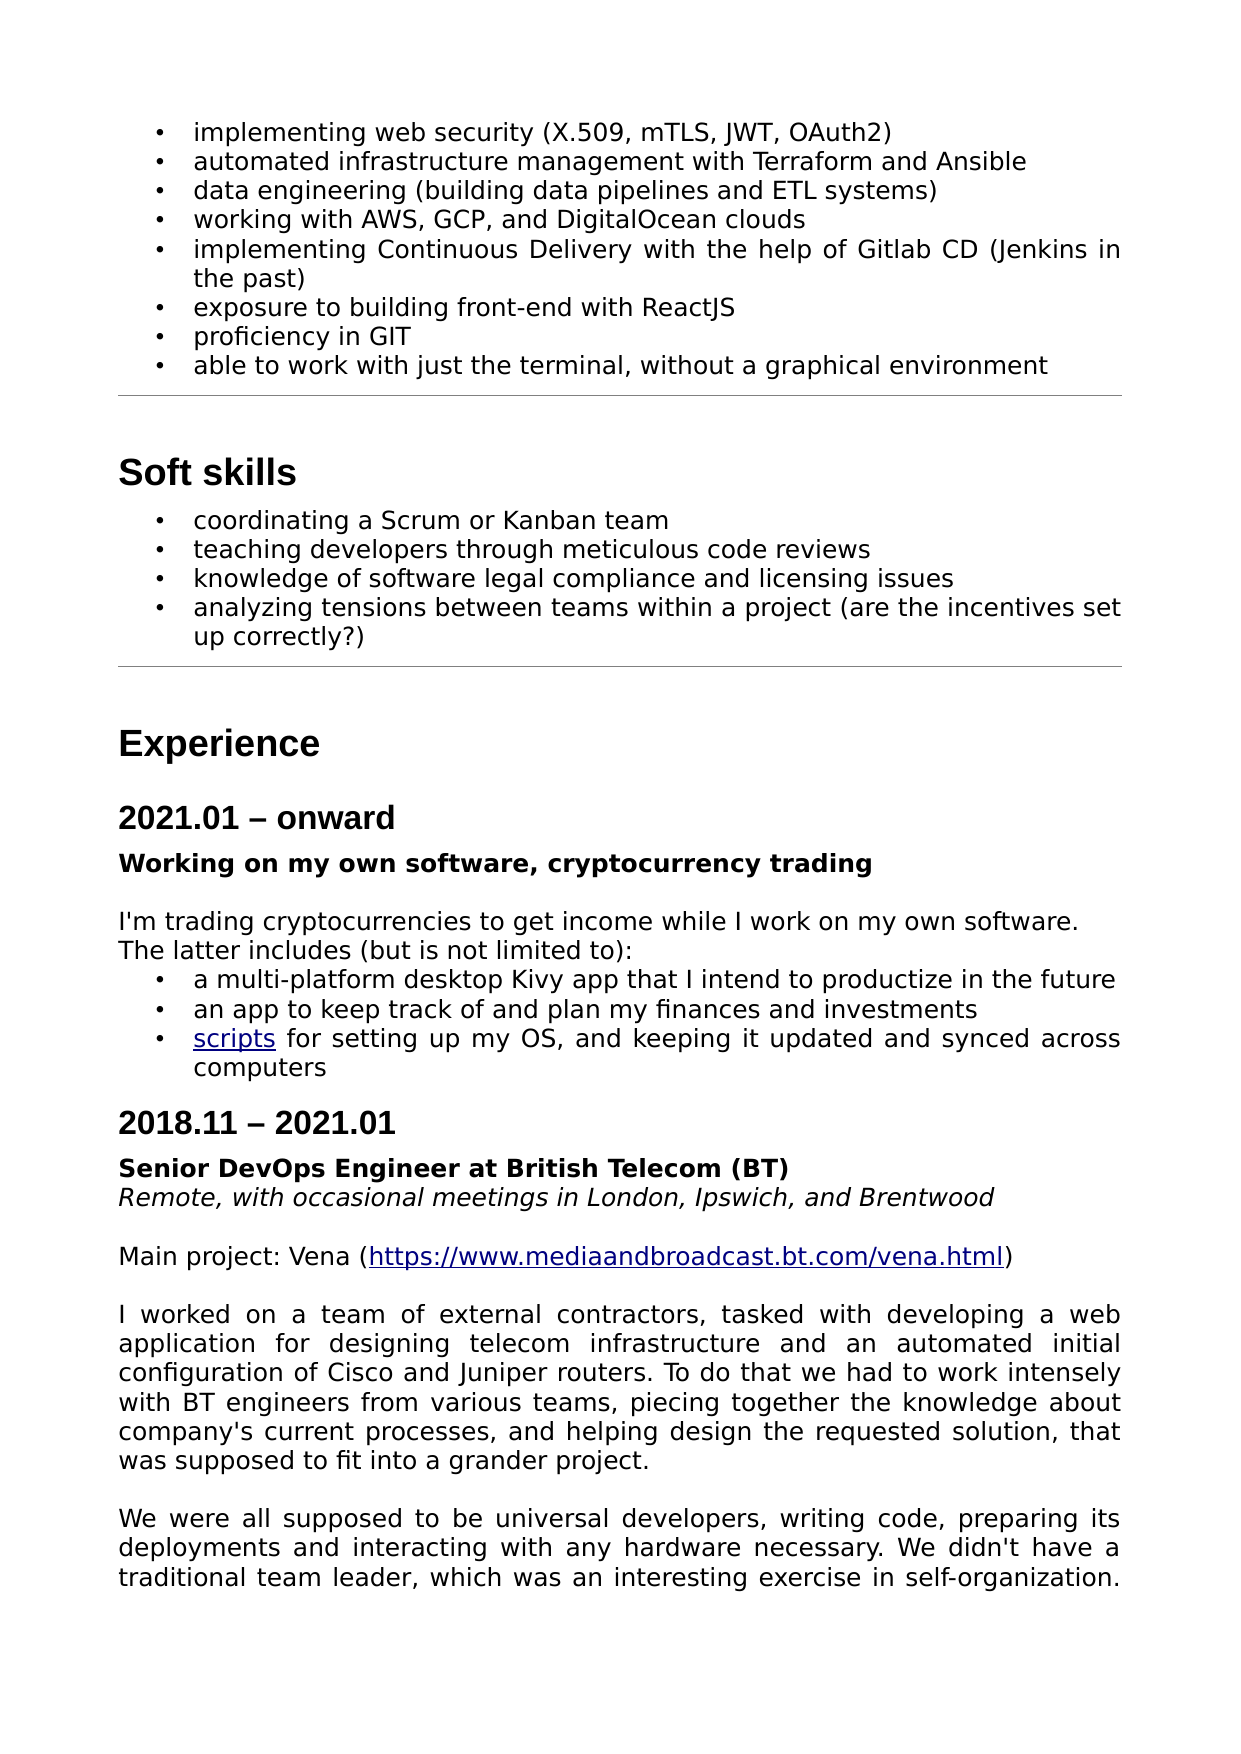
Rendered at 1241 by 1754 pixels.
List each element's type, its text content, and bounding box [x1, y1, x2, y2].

list analyzing tensions between teams within a project (are the incentives set up correctly?) [156, 593, 1122, 652]
list working with AWS, GCP, and DigitalOcean clouds [156, 206, 1122, 235]
subtitle Experience [118, 721, 1122, 764]
text Senior DevOps Engineer at British Telecom (BT) [118, 1154, 1122, 1183]
list exposure to building front-end with ReactJS [156, 293, 1122, 322]
list data engineering (building data pipelines and ETL systems) [156, 176, 1122, 206]
list automated infrastructure management with Terraform and Ansible [156, 147, 1122, 176]
subtitle 2021.01 – onward [118, 798, 1122, 837]
list a multi-platform desktop Kivy app that I intend to productize in the future [156, 966, 1122, 995]
text We were all supposed to be universal developers, writing code, preparing its deployments and interacting with any hardware necessary. We didn't have a traditional team leader, which was an interesting exercise in self-organization. [118, 1504, 1122, 1592]
subtitle 2018.11 – 2021.01 [118, 1103, 1122, 1142]
list knowledge of software legal compliance and licensing issues [156, 564, 1122, 593]
list implementing Continuous Delivery with the help of Gitlab CD (Jenkins in the past) [156, 235, 1122, 293]
list implementing web security (X.509, mTLS, JWT, OAuth2) [156, 118, 1122, 147]
list able to work with just the terminal, without a graphical environment [156, 351, 1122, 381]
list scripts for setting up my OS, and keeping it updated and synced across computers [156, 1024, 1122, 1082]
text I worked on a team of external contractors, tasked with developing a web application for designing telecom infrastructure and an automated initial configuration of Cisco and Juniper routers. To do that we had to work intensely with BT engineers from various teams, piecing together the knowledge about company's current processes, and helping design the requested solution, that was supposed to fit into a grander project. [118, 1300, 1122, 1475]
text Remote, with occasional meetings in London, Ipswich, and Brentwood [118, 1183, 1122, 1213]
subtitle Soft skills [118, 450, 1122, 493]
list an app to keep track of and plan my finances and investments [156, 995, 1122, 1024]
text I'm trading cryptocurrencies to get income while I work on my own software. [118, 907, 1122, 937]
text Working on my own software, cryptocurrency trading [118, 849, 1122, 878]
list teaching developers through meticulous code reviews [156, 535, 1122, 564]
list coordinating a Scrum or Kanban team [156, 506, 1122, 535]
list proficiency in GIT [156, 322, 1122, 351]
text Main project: Vena (https://www.mediaandbroadcast.bt.com/vena.html) [118, 1242, 1122, 1271]
text The latter includes (but is not limited to): [118, 937, 1122, 966]
